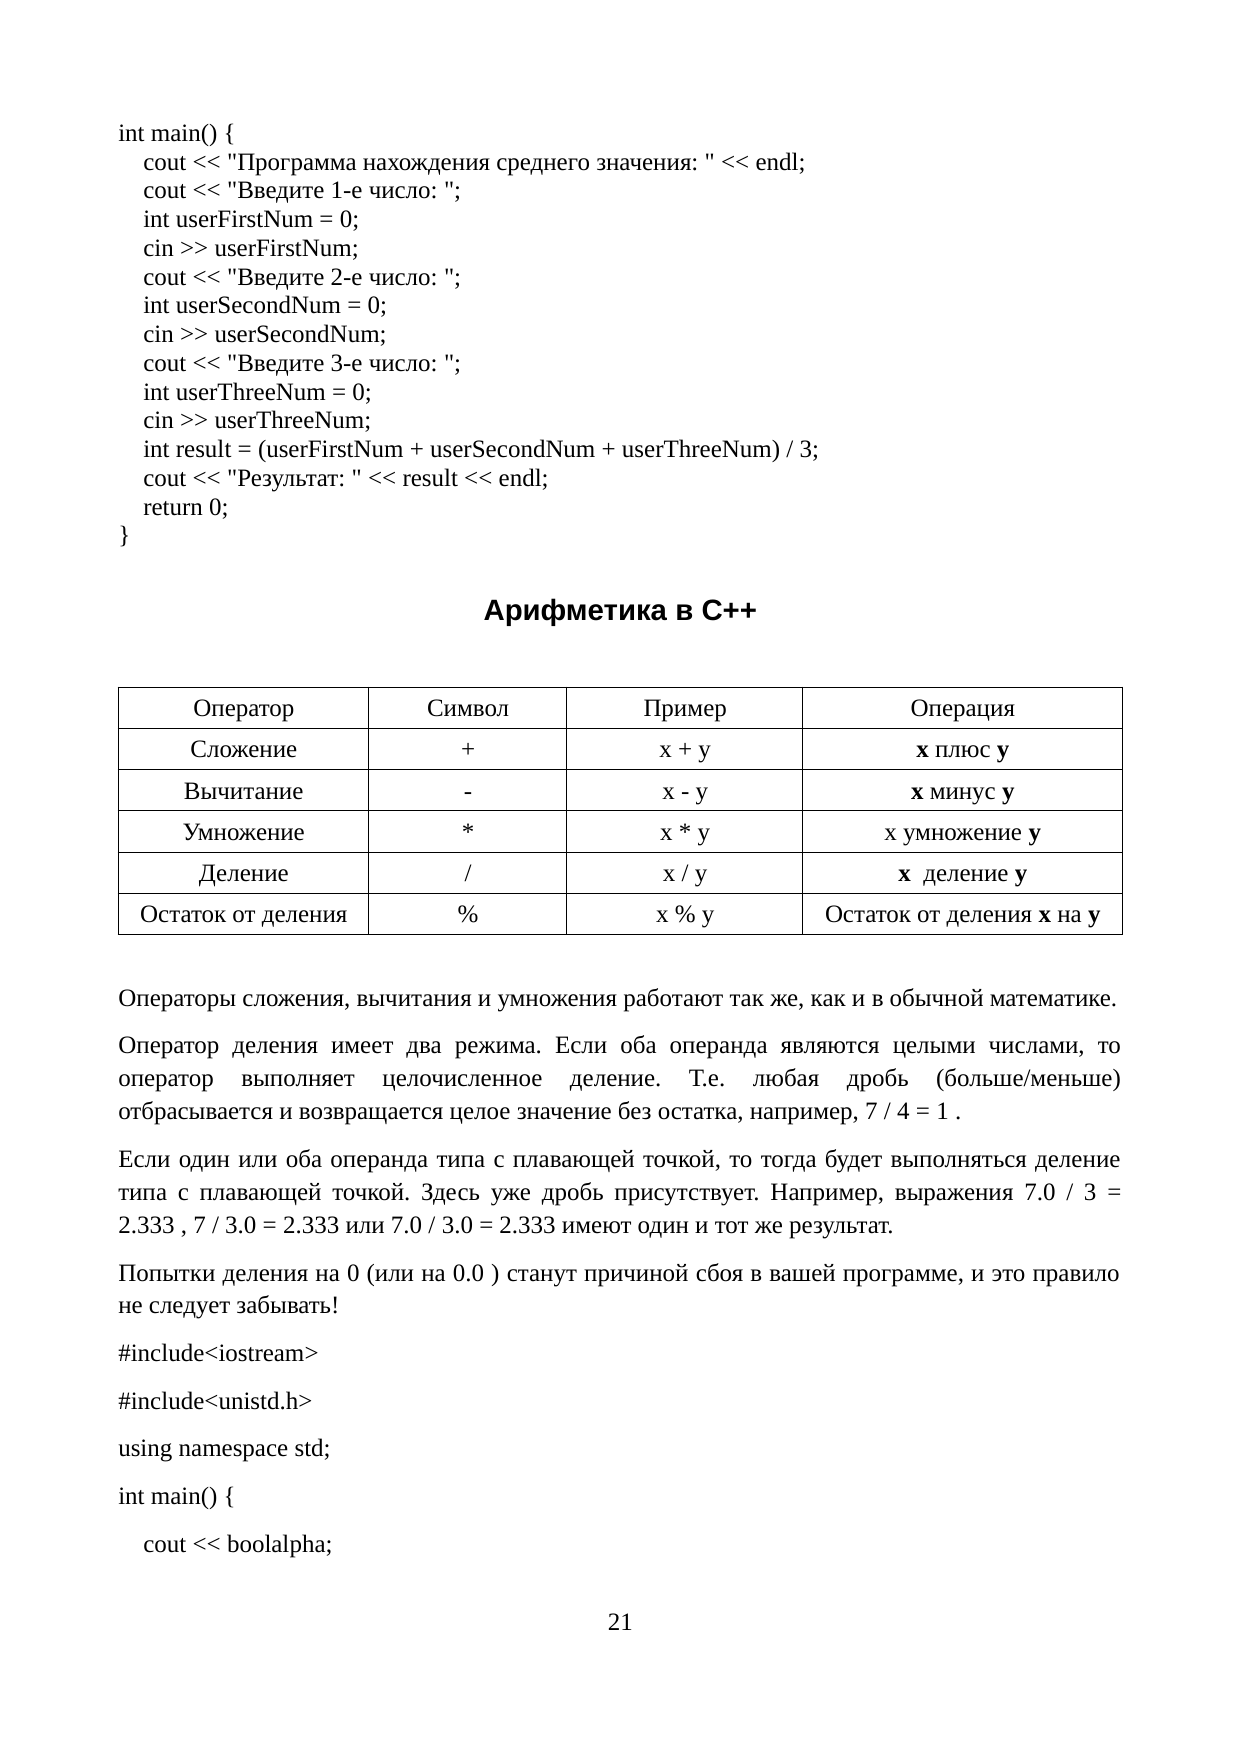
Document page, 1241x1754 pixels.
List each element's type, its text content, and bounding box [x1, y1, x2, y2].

text #include<iostream> [118, 1338, 1122, 1367]
table_cell x / y [567, 853, 802, 893]
table_cell x минус y [803, 770, 1122, 810]
text #include<unistd.h> [118, 1386, 1122, 1414]
table_cell x умножение y [803, 811, 1122, 852]
text cin >> userSecondNum; [118, 319, 1122, 348]
text int userThreeNum = 0; [118, 377, 1122, 406]
table_cell x плюс y [803, 729, 1122, 769]
table_cell x % y [567, 894, 802, 934]
table_cell % [369, 894, 566, 934]
table_header Символ [369, 688, 566, 728]
text int userFirstNum = 0; [118, 204, 1122, 233]
table_cell Вычитание [119, 770, 368, 810]
text int userSecondNum = 0; [118, 291, 1122, 319]
text int main() { [118, 1481, 1122, 1510]
text cout << boolalpha; [118, 1529, 1122, 1557]
text } [118, 521, 1122, 549]
text cout << "Введите 3-е число: "; [118, 348, 1122, 377]
table_cell x деление y [803, 853, 1122, 893]
text using namespace std; [118, 1433, 1122, 1462]
text cout << "Результат: " << result << endl; [118, 463, 1122, 492]
text Попытки деления на 0 (или на 0.0 ) станут причиной сбоя в вашей программе, и это правило не следует забывать! [118, 1258, 1122, 1319]
text Если один или оба операнда типа с плавающей точкой, то тогда будет выполняться деление типа с плавающей точкой. Здесь уже дробь присутствует. Например, выражения 7.0 / 3 = 2.333 , 7 / 3.0 = 2.333 или 7.0 / 3.0 = 2.333 имеют один и тот же результат. [118, 1144, 1122, 1239]
table_cell x * y [567, 811, 802, 852]
text cin >> userThreeNum; [118, 406, 1122, 434]
text Операторы сложения, вычитания и умножения работают так же, как и в обычной математике. [118, 983, 1122, 1011]
text cout << "Введите 1-е число: "; [118, 176, 1122, 204]
text int main() { [118, 118, 1122, 147]
table_cell Умножение [119, 811, 368, 852]
table_cell + [369, 729, 566, 769]
text cin >> userFirstNum; [118, 233, 1122, 262]
subtitle Арифметика в C++ [118, 593, 1122, 626]
table_header Пример [567, 688, 802, 728]
table_cell Остаток от деления [119, 894, 368, 934]
text int result = (userFirstNum + userSecondNum + userThreeNum) / 3; [118, 434, 1122, 463]
table_cell x + y [567, 729, 802, 769]
table_cell x - y [567, 770, 802, 810]
text Оператор деления имеет два режима. Если оба операнда являются целыми числами, то оператор выполняет целочисленное деление. Т.е. любая дробь (больше/меньше) отбрасывается и возвращается целое значение без остатка, например, 7 / 4 = 1 . [118, 1030, 1122, 1125]
table_cell - [369, 770, 566, 810]
text return 0; [118, 492, 1122, 521]
table_cell Сложение [119, 729, 368, 769]
table_cell Остаток от деления x на y [803, 894, 1122, 934]
table_header Оператор [119, 688, 368, 728]
table_cell Деление [119, 853, 368, 893]
text cout << "Введите 2-е число: "; [118, 262, 1122, 291]
text cout << "Программа нахождения среднего значения: " << endl; [118, 147, 1122, 176]
table_header Операция [803, 688, 1122, 728]
table_cell / [369, 853, 566, 893]
table_cell * [369, 811, 566, 852]
